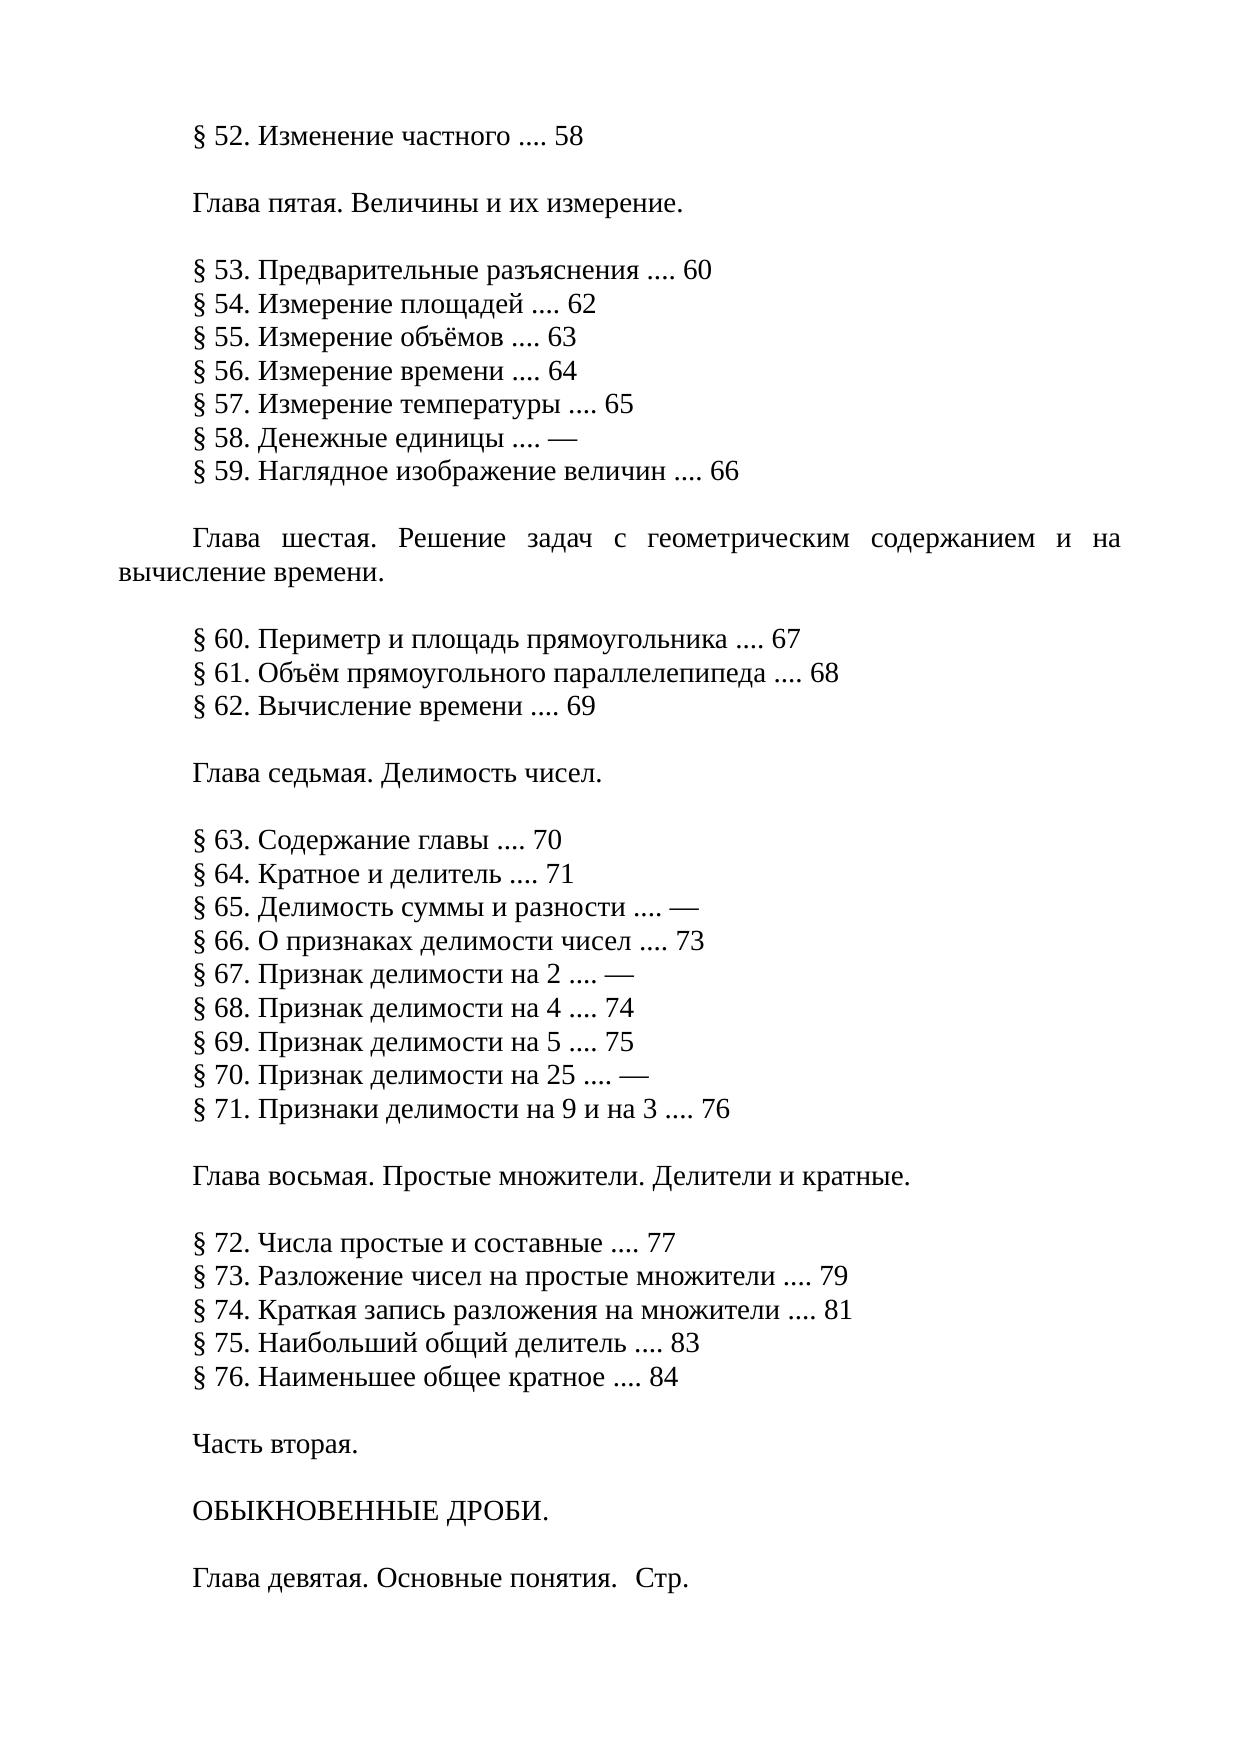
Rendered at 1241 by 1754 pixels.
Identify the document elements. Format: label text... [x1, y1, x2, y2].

text § 52. Изменение частного .... 58 [118, 118, 1122, 152]
text § 58. Денежные единицы .... — [118, 420, 1122, 453]
text § 57. Измерение температуры .... 65 [118, 386, 1122, 420]
text § 64. Кратное и делитель .... 71 [118, 856, 1122, 889]
text Глава девятая. Основные понятия. Стр. [118, 1560, 1122, 1594]
text § 53. Предварительные разъяснения .... 60 [118, 252, 1122, 286]
text § 75. Наибольший общий делитель .... 83 [118, 1326, 1122, 1359]
text § 71. Признаки делимости на 9 и на 3 .... 76 [118, 1091, 1122, 1124]
text § 60. Периметр и площадь прямоугольника .... 67 [118, 621, 1122, 655]
text Глава пятая. Величины и их измерение. [118, 185, 1122, 219]
text § 72. Числа простые и составные .... 77 [118, 1225, 1122, 1258]
text § 73. Разложение чисел на простые множители .... 79 [118, 1258, 1122, 1292]
text § 63. Содержание главы .... 70 [118, 822, 1122, 856]
text § 66. О признаках делимости чисел .... 73 [118, 923, 1122, 957]
text § 55. Измерение объёмов .... 63 [118, 319, 1122, 353]
text § 54. Измерение площадей .... 62 [118, 286, 1122, 319]
text Часть вторая. [118, 1426, 1122, 1460]
text § 69. Признак делимости на 5 .... 75 [118, 1024, 1122, 1057]
text § 59. Наглядное изображение величин .... 66 [118, 453, 1122, 487]
text § 67. Признак делимости на 2 .... — [118, 957, 1122, 990]
text ОБЫКНОВЕННЫЕ ДРОБИ. [118, 1493, 1122, 1527]
text Глава восьмая. Простые множители. Делители и кратные. [118, 1158, 1122, 1191]
text § 56. Измерение времени .... 64 [118, 353, 1122, 386]
text § 65. Делимость суммы и разности .... — [118, 889, 1122, 923]
text § 61. Объём прямоугольного параллелепипеда .... 68 [118, 655, 1122, 688]
text § 62. Вычисление времени .... 69 [118, 688, 1122, 722]
text Глава шестая. Решение задач с геометрическим содержанием и на вычисление времени. [118, 521, 1122, 588]
text § 76. Наименьшее общее кратное .... 84 [118, 1359, 1122, 1393]
text Глава седьмая. Делимость чисел. [118, 755, 1122, 789]
text § 70. Признак делимости на 25 .... — [118, 1057, 1122, 1091]
text § 74. Краткая запись разложения на множители .... 81 [118, 1292, 1122, 1326]
text § 68. Признак делимости на 4 .... 74 [118, 990, 1122, 1024]
